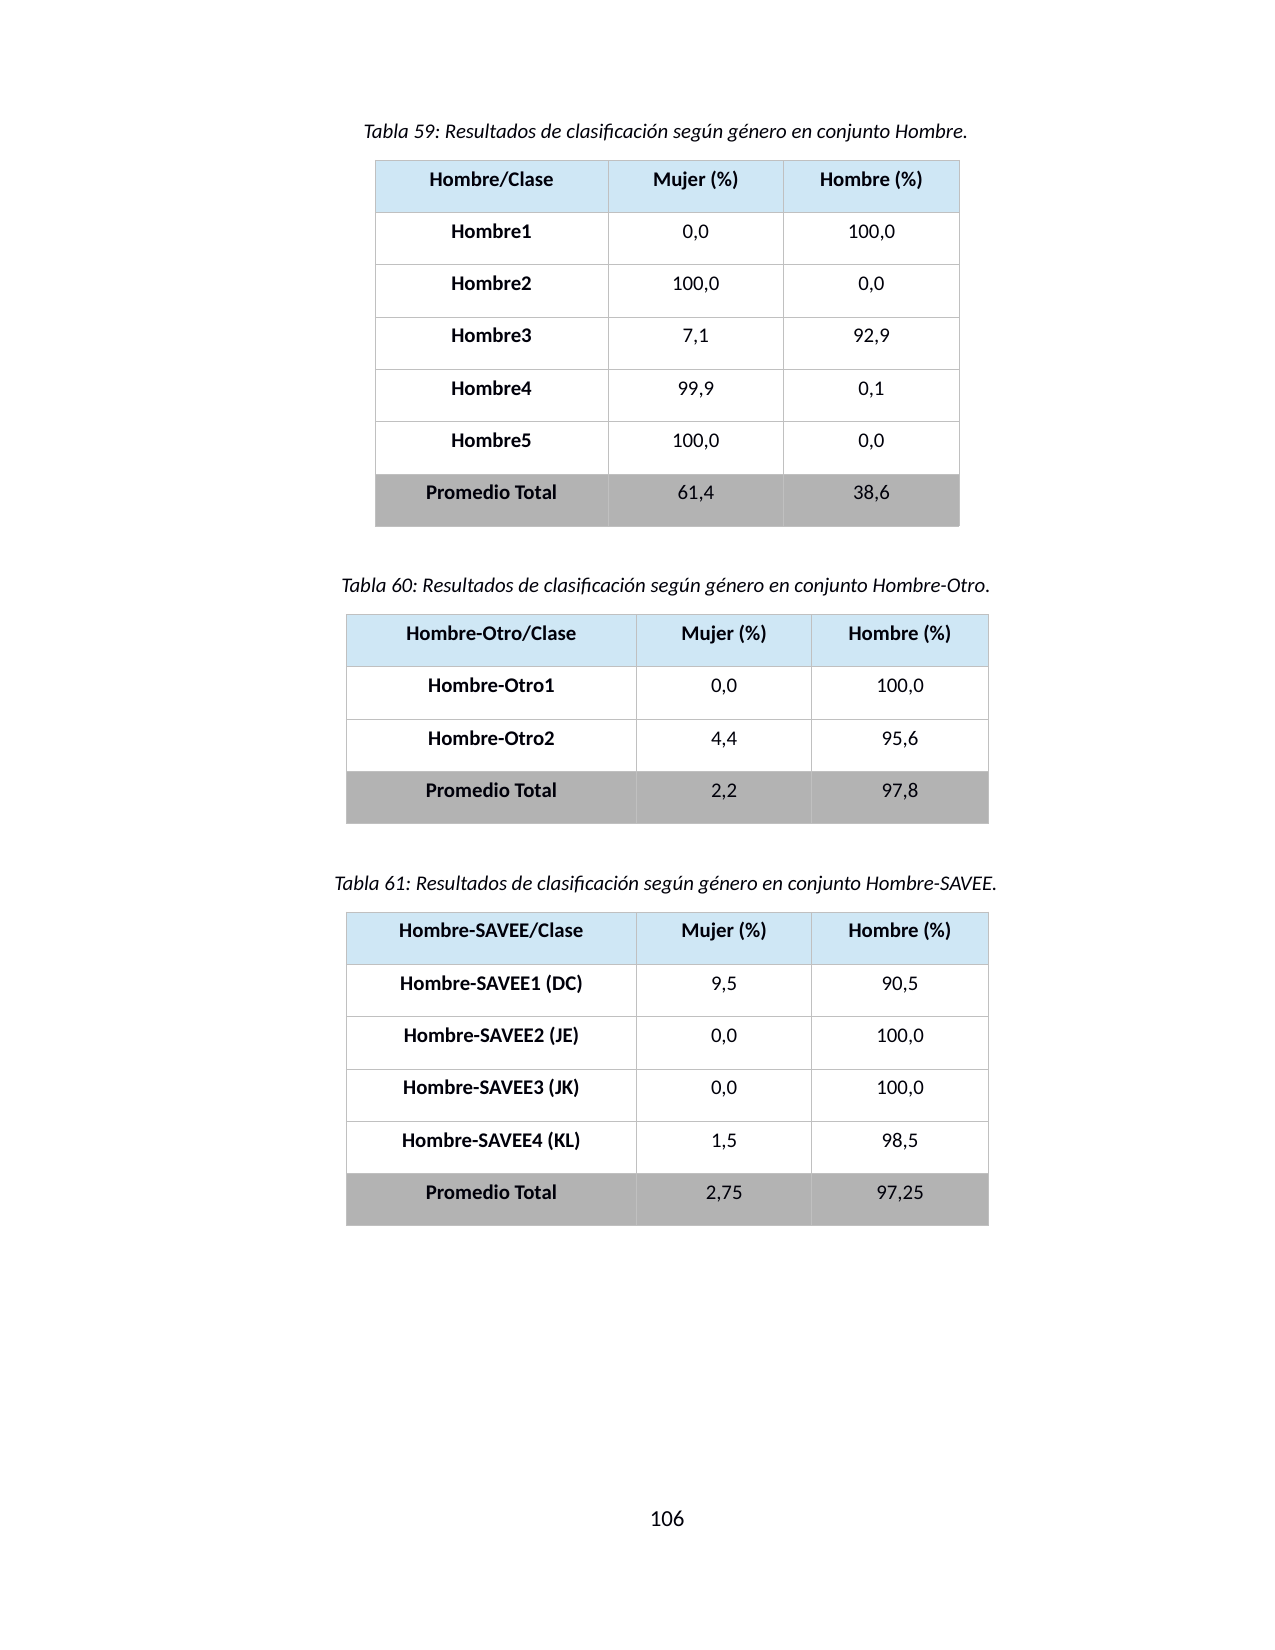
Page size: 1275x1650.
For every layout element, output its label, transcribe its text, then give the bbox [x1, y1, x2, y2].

table_cell Promedio Total [347, 1174, 636, 1225]
table_cell 4,4 [637, 720, 811, 771]
table_cell 92,9 [784, 318, 959, 369]
table_header Hombre-Otro/Clase [347, 615, 636, 666]
table_cell 0,0 [784, 422, 959, 473]
text Tabla 61: Resultados de clasificación según género en conjunto Hombre-SAVEE. [177, 870, 1157, 895]
table_cell Hombre-SAVEE4 (KL) [347, 1122, 636, 1173]
table_cell Hombre-Otro1 [347, 667, 636, 719]
table_header Mujer (%) [609, 161, 783, 212]
table_cell Hombre1 [376, 213, 608, 264]
table_cell 90,5 [812, 965, 988, 1016]
table_cell 2,75 [637, 1174, 811, 1225]
table_cell 100,0 [812, 667, 988, 719]
table_cell Hombre5 [376, 422, 608, 473]
table_cell 7,1 [609, 318, 783, 369]
table_header Hombre (%) [812, 913, 988, 964]
table_cell 97,8 [812, 772, 988, 823]
table_cell 95,6 [812, 720, 988, 771]
table_cell 97,25 [812, 1174, 988, 1225]
table_cell 99,9 [609, 370, 783, 421]
table_cell 0,0 [637, 1070, 811, 1121]
table_cell 9,5 [637, 965, 811, 1016]
table_cell 0,0 [609, 213, 783, 264]
text Tabla 59: Resultados de clasificación según género en conjunto Hombre. [177, 118, 1157, 143]
table_cell Hombre3 [376, 318, 608, 369]
table_cell 0,0 [784, 265, 959, 317]
table_header Mujer (%) [637, 913, 811, 964]
table_cell 100,0 [609, 422, 783, 473]
table_cell Hombre-SAVEE3 (JK) [347, 1070, 636, 1121]
table_cell 61,4 [609, 475, 783, 526]
table_cell 0,0 [637, 667, 811, 719]
table_cell Hombre-Otro2 [347, 720, 636, 771]
table_cell 38,6 [784, 475, 959, 526]
table_cell 1,5 [637, 1122, 811, 1173]
table_cell 100,0 [784, 213, 959, 264]
table_cell 100,0 [812, 1070, 988, 1121]
table_cell Promedio Total [347, 772, 636, 823]
table_header Hombre (%) [784, 161, 959, 212]
table_cell Hombre-SAVEE1 (DC) [347, 965, 636, 1016]
text Tabla 60: Resultados de clasificación según género en conjunto Hombre-Otro. [177, 572, 1157, 598]
table_cell Promedio Total [376, 475, 608, 526]
table_header Hombre-SAVEE/Clase [347, 913, 636, 964]
table_cell Hombre4 [376, 370, 608, 421]
table_cell 2,2 [637, 772, 811, 823]
table_cell Hombre2 [376, 265, 608, 317]
table_cell 0,1 [784, 370, 959, 421]
table_header Mujer (%) [637, 615, 811, 666]
table_cell 100,0 [609, 265, 783, 317]
table_cell 98,5 [812, 1122, 988, 1173]
table_cell 0,0 [637, 1017, 811, 1068]
table_header Hombre (%) [812, 615, 988, 666]
table_cell Hombre-SAVEE2 (JE) [347, 1017, 636, 1068]
table_header Hombre/Clase [376, 161, 608, 212]
table_cell 100,0 [812, 1017, 988, 1068]
